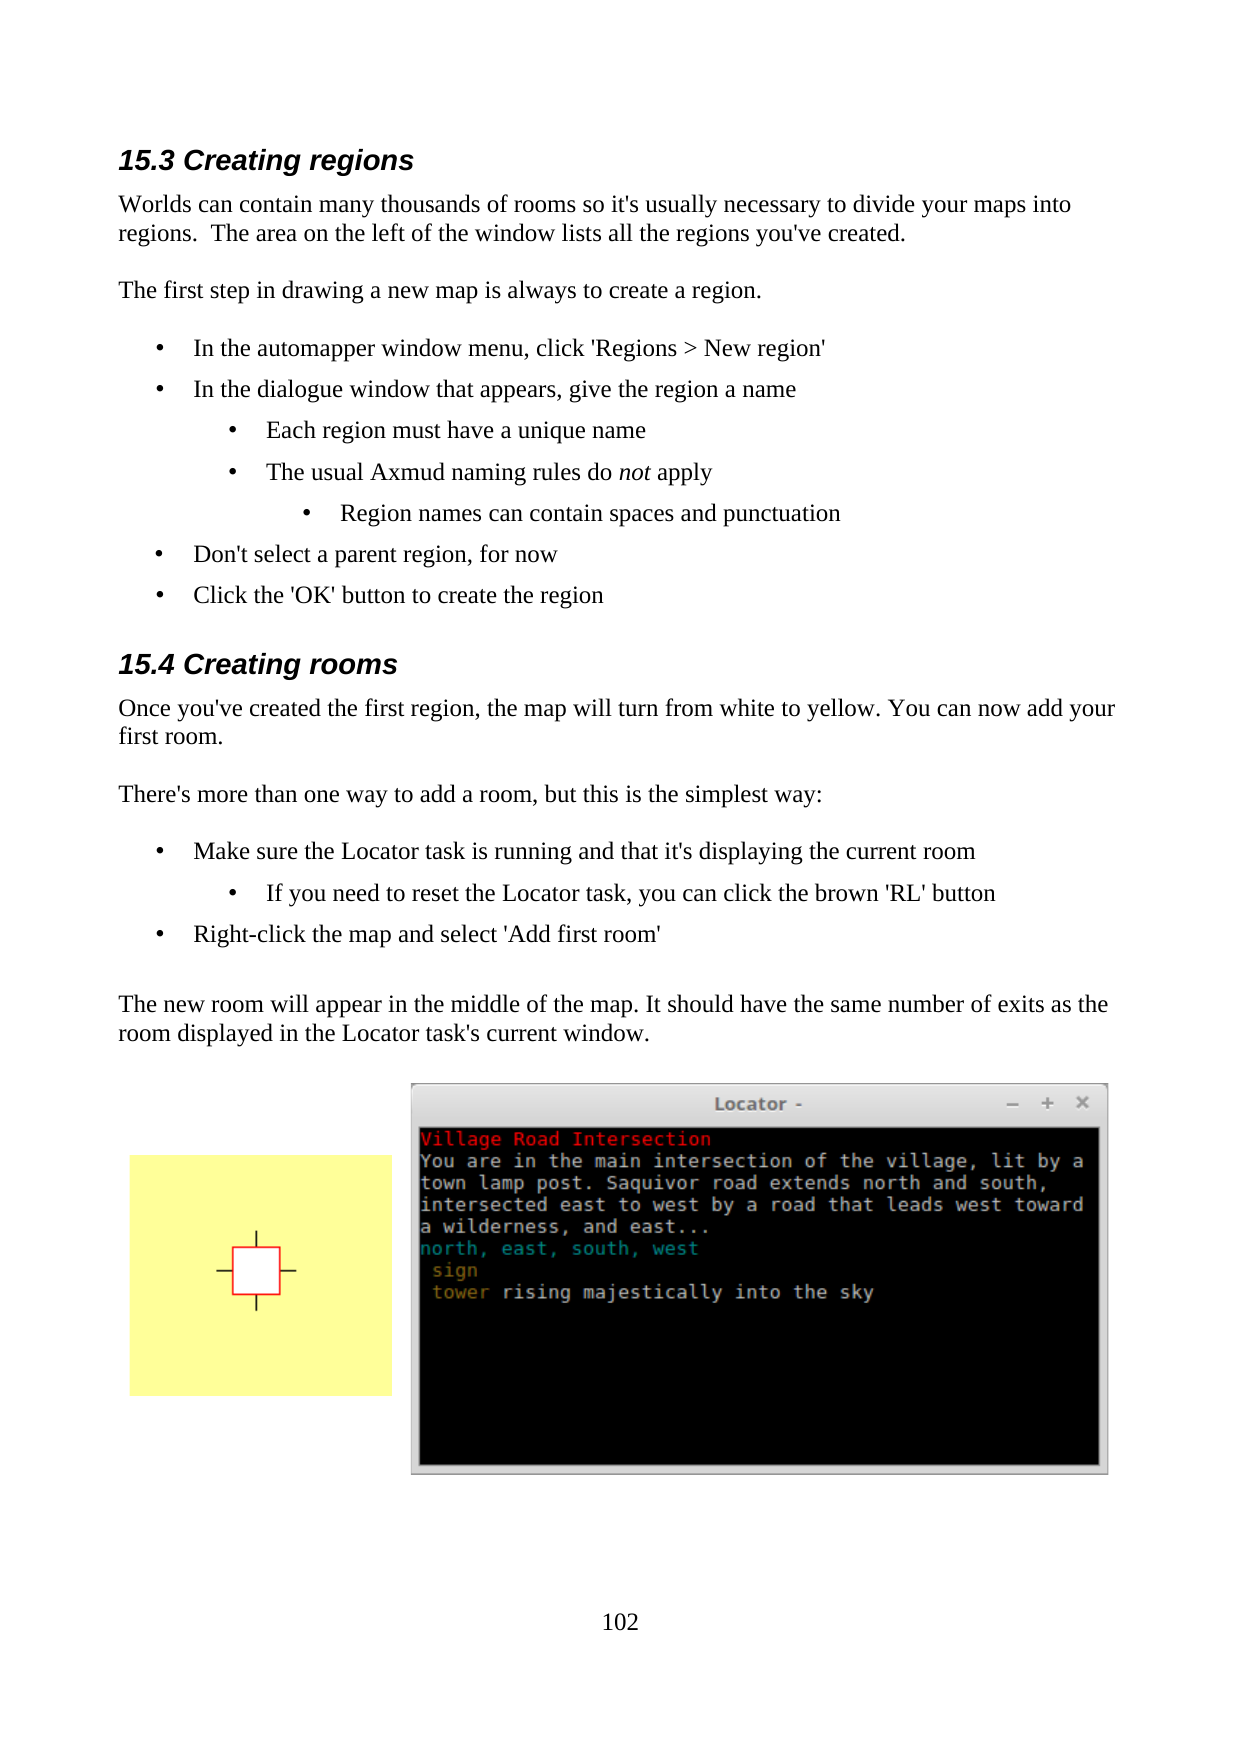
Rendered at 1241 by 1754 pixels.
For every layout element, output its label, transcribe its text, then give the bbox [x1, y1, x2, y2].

subtitle 15.4 Creating rooms [118, 647, 1122, 680]
list The new room will appear in the middle of the map. It should have the same number of exits as the room displayed in the Locator task's current window. [81, 989, 1122, 1046]
list The usual Axmud naming rules do not apply [228, 457, 1122, 485]
list In the automapper window menu, click 'Regions > New region' [156, 333, 1122, 362]
list Each region must have a unique name [228, 415, 1122, 444]
text There's more than one way to add a room, but this is the simplest way: [118, 779, 1122, 808]
list Make sure the Locator task is running and that it's displaying the current room [156, 836, 1122, 865]
text Once you've created the first region, the map will turn from white to yellow. You can now add your first room. [118, 693, 1122, 750]
list In the dialogue window that appears, give the region a name [156, 374, 1122, 403]
text The first step in drawing a new map is always to create a region. [118, 275, 1122, 304]
list Region names can contain spaces and punctuation [302, 498, 1122, 527]
list Right-click the map and select 'Add first room' [156, 919, 1122, 948]
list Don't select a parent region, for now [154, 539, 1122, 568]
picture [410, 1083, 1109, 1475]
picture [129, 1155, 392, 1396]
list If you need to reset the Locator task, you can click the brown 'RL' button [228, 878, 1122, 906]
subtitle 15.3 Creating regions [118, 143, 1122, 177]
text Worlds can contain many thousands of rooms so it's usually necessary to divide your maps into regions. The area on the left of the window lists all the regions you've created. [118, 189, 1122, 247]
list Click the 'OK' button to create the region [156, 580, 1122, 609]
